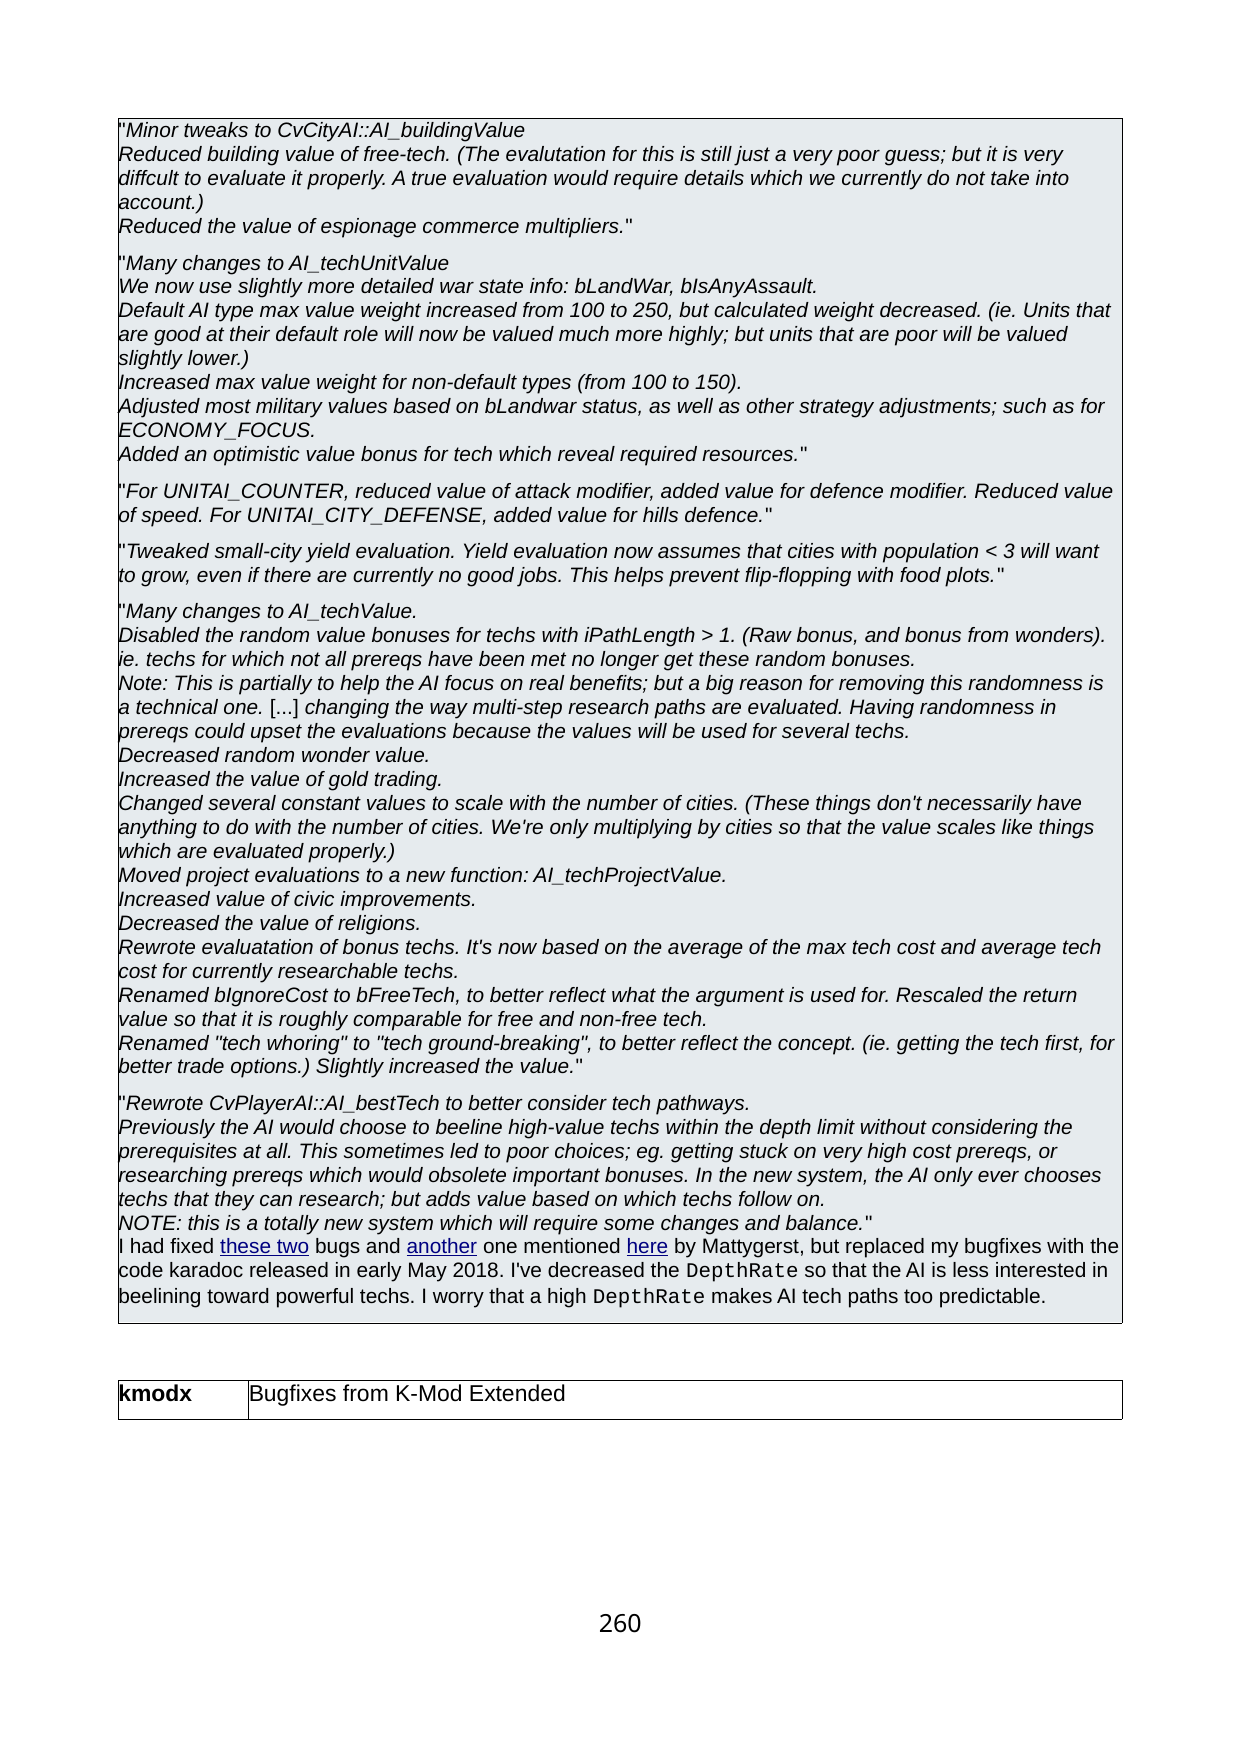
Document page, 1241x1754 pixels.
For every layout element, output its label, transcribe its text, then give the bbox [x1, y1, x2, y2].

table_header kmodx [119, 1381, 248, 1419]
table_header Bugfixes from K-Mod Extended [249, 1381, 1122, 1419]
table_cell "Minor tweaks to CvCityAI::AI_buildingValue Reduced building value of free-tech. (The evalutation for this is still just a very poor guess; but it is very diffcult to evaluate it properly. A true evaluation would require details which we currently do not take into account.) Reduced the value of espionage commerce multipliers." "Many changes to AI_techUnitValue We now use slightly more detailed war state info: bLandWar, bIsAnyAssault. Default AI type max value weight increased from 100 to 250, but calculated weight decreased. (ie. Units that are good at their default role will now be valued much more highly; but units that are poor will be valued slightly lower.) Increased max value weight for non-default types (from 100 to 150). Adjusted most military values based on bLandwar status, as well as other strategy adjustments; such as for ECONOMY_FOCUS. Added an optimistic value bonus for tech which reveal required resources." "For UNITAI_COUNTER, reduced value of attack modifier, added value for defence modifier. Reduced value of speed. For UNITAI_CITY_DEFENSE, added value for hills defence." "Tweaked small-city yield evaluation. Yield evaluation now assumes that cities with population < 3 will want to grow, even if there are currently no good jobs. This helps prevent flip-flopping with food plots." "Many changes to AI_techValue. Disabled the random value bonuses for techs with iPathLength > 1. (Raw bonus, and bonus from wonders). ie. techs for which not all prereqs have been met no longer get these random bonuses. Note: This is partially to help the AI focus on real benefits; but a big reason for removing this randomness is a technical one. [...] changing the way multi-step research paths are evaluated. Having randomness in prereqs could upset the evaluations because the values will be used for several techs. Decreased random wonder value. Increased the value of gold trading. Changed several constant values to scale with the number of cities. (These things don't necessarily have anything to do with the number of cities. We're only multiplying by cities so that the value scales like things which are evaluated properly.) Moved project evaluations to a new function: AI_techProjectValue. Increased value of civic improvements. Decreased the value of religions. Rewrote evaluatation of bonus techs. It's now based on the average of the max tech cost and average tech cost for currently researchable techs. Renamed bIgnoreCost to bFreeTech, to better reflect what the argument is used for. Rescaled the return value so that it is roughly comparable for free and non-free tech. Renamed "tech whoring" to "tech ground-breaking", to better reflect the concept. (ie. getting the tech first, for better trade options.) Slightly increased the value." "Rewrote CvPlayerAI::AI_bestTech to better consider tech pathways. Previously the AI would choose to beeline high-value techs within the depth limit without considering the prerequisites at all. This sometimes led to poor choices; eg. getting stuck on very high cost prereqs, or researching prereqs which would obsolete important bonuses. In the new system, the AI only ever chooses techs that they can research; but adds value based on which techs follow on. NOTE: this is a totally new system which will require some changes and balance." I had fixed these two bugs and another one mentioned here by Mattygerst, but replaced my bugfixes with the code karadoc released in early May 2018. I've decreased the DepthRate so that the AI is less interested in beelining toward powerful techs. I worry that a high DepthRate makes AI tech paths too predictable. [119, 119, 1122, 1322]
